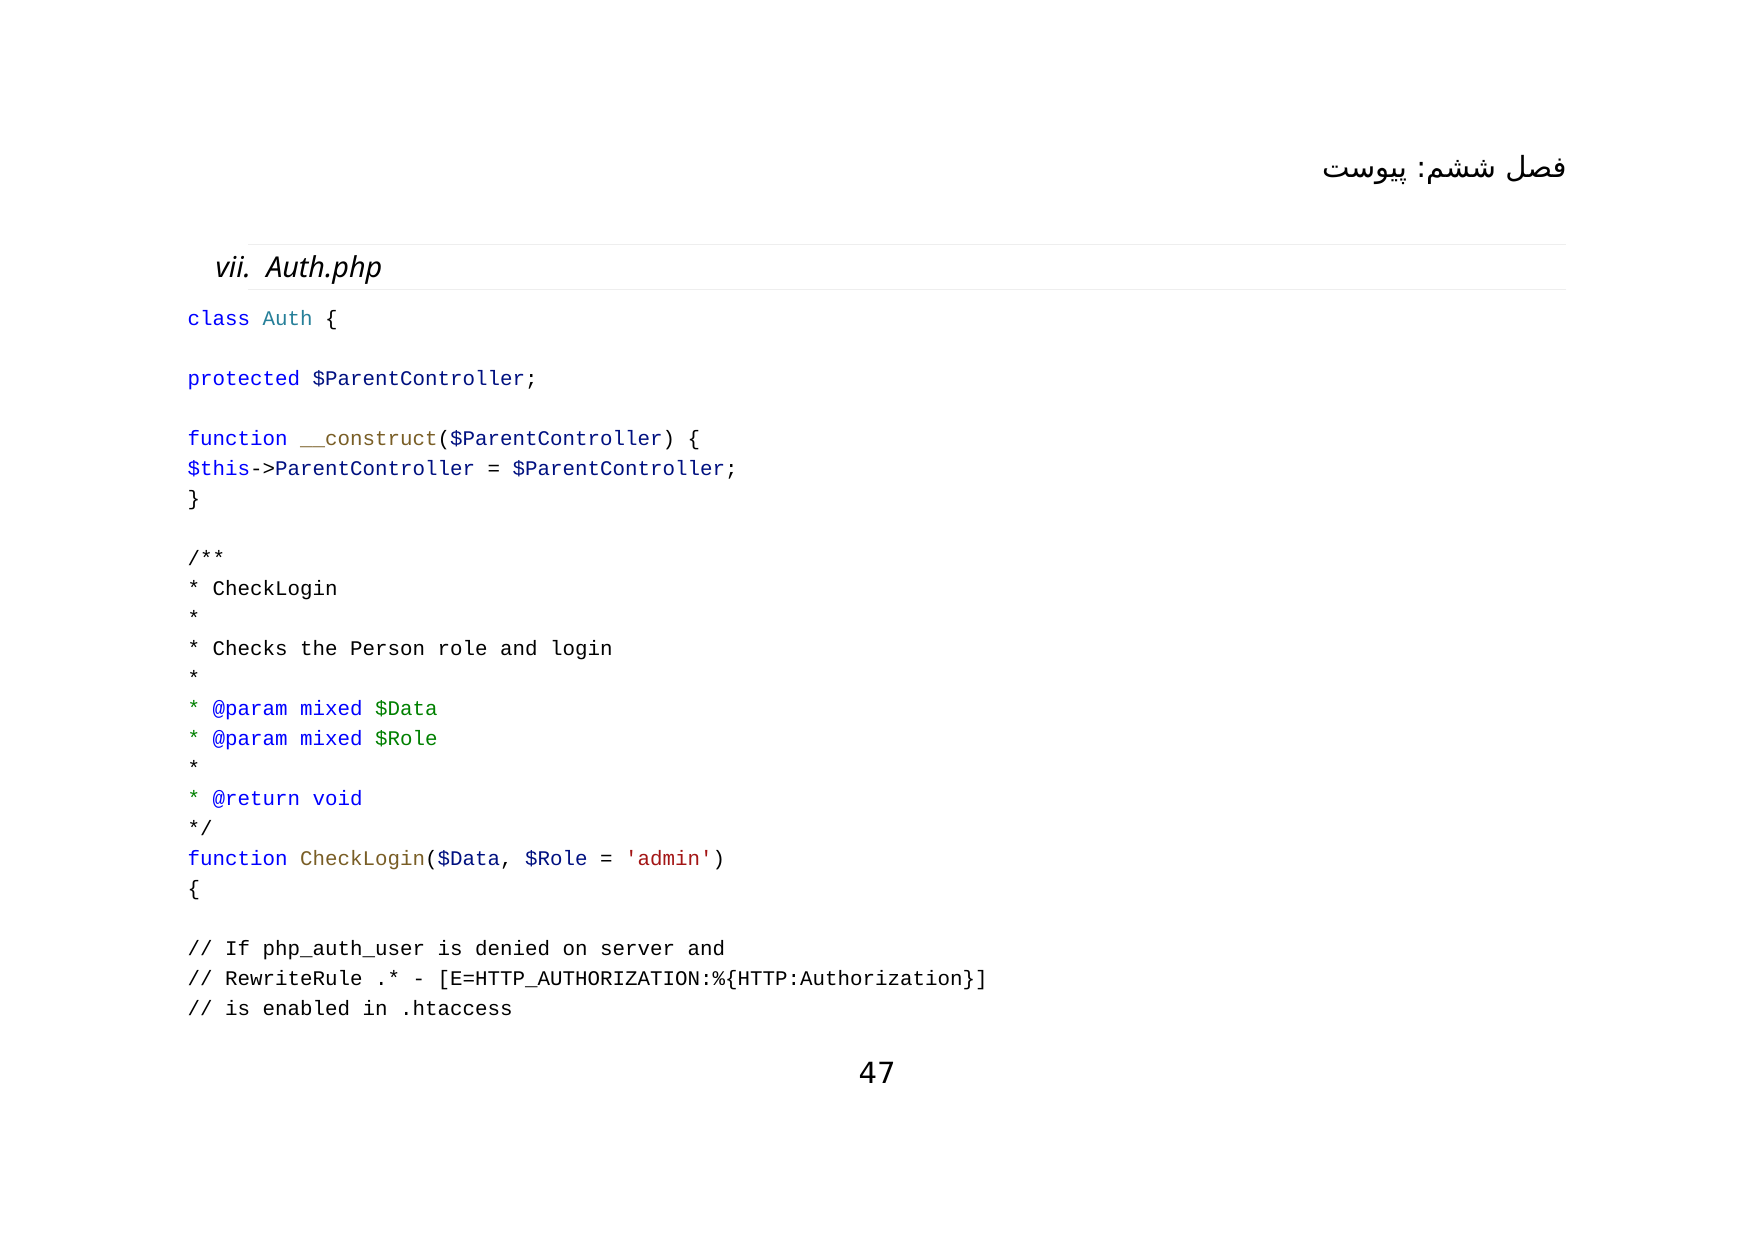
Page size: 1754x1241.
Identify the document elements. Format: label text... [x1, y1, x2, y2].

text /** [187, 542, 1566, 572]
text * CheckLogin [187, 572, 1566, 602]
text */ [187, 812, 1566, 842]
text * @param mixed $Role [187, 722, 1566, 752]
text * [187, 662, 1566, 692]
text // If php_auth_user is denied on server and [187, 932, 1566, 962]
text protected $ParentController; [187, 362, 1566, 392]
text * [187, 602, 1566, 632]
text { [187, 872, 1566, 902]
text * @param mixed $Data [187, 692, 1566, 722]
text class Auth { [187, 302, 1566, 332]
text * @return void [187, 782, 1566, 812]
text // RewriteRule .* - [E=HTTP_AUTHORIZATION:%{HTTP:Authorization}] [187, 962, 1566, 992]
text function __construct($ParentController) { [187, 422, 1566, 452]
text function CheckLogin($Data, $Role = 'admin') [187, 842, 1566, 872]
text $this->ParentController = $ParentController; [187, 452, 1566, 482]
text // is enabled in .htaccess [187, 992, 1566, 1022]
text * Checks the Person role and login [187, 632, 1566, 662]
text } [187, 482, 1566, 512]
text * [187, 752, 1566, 782]
subtitle Auth.php [248, 245, 1566, 289]
